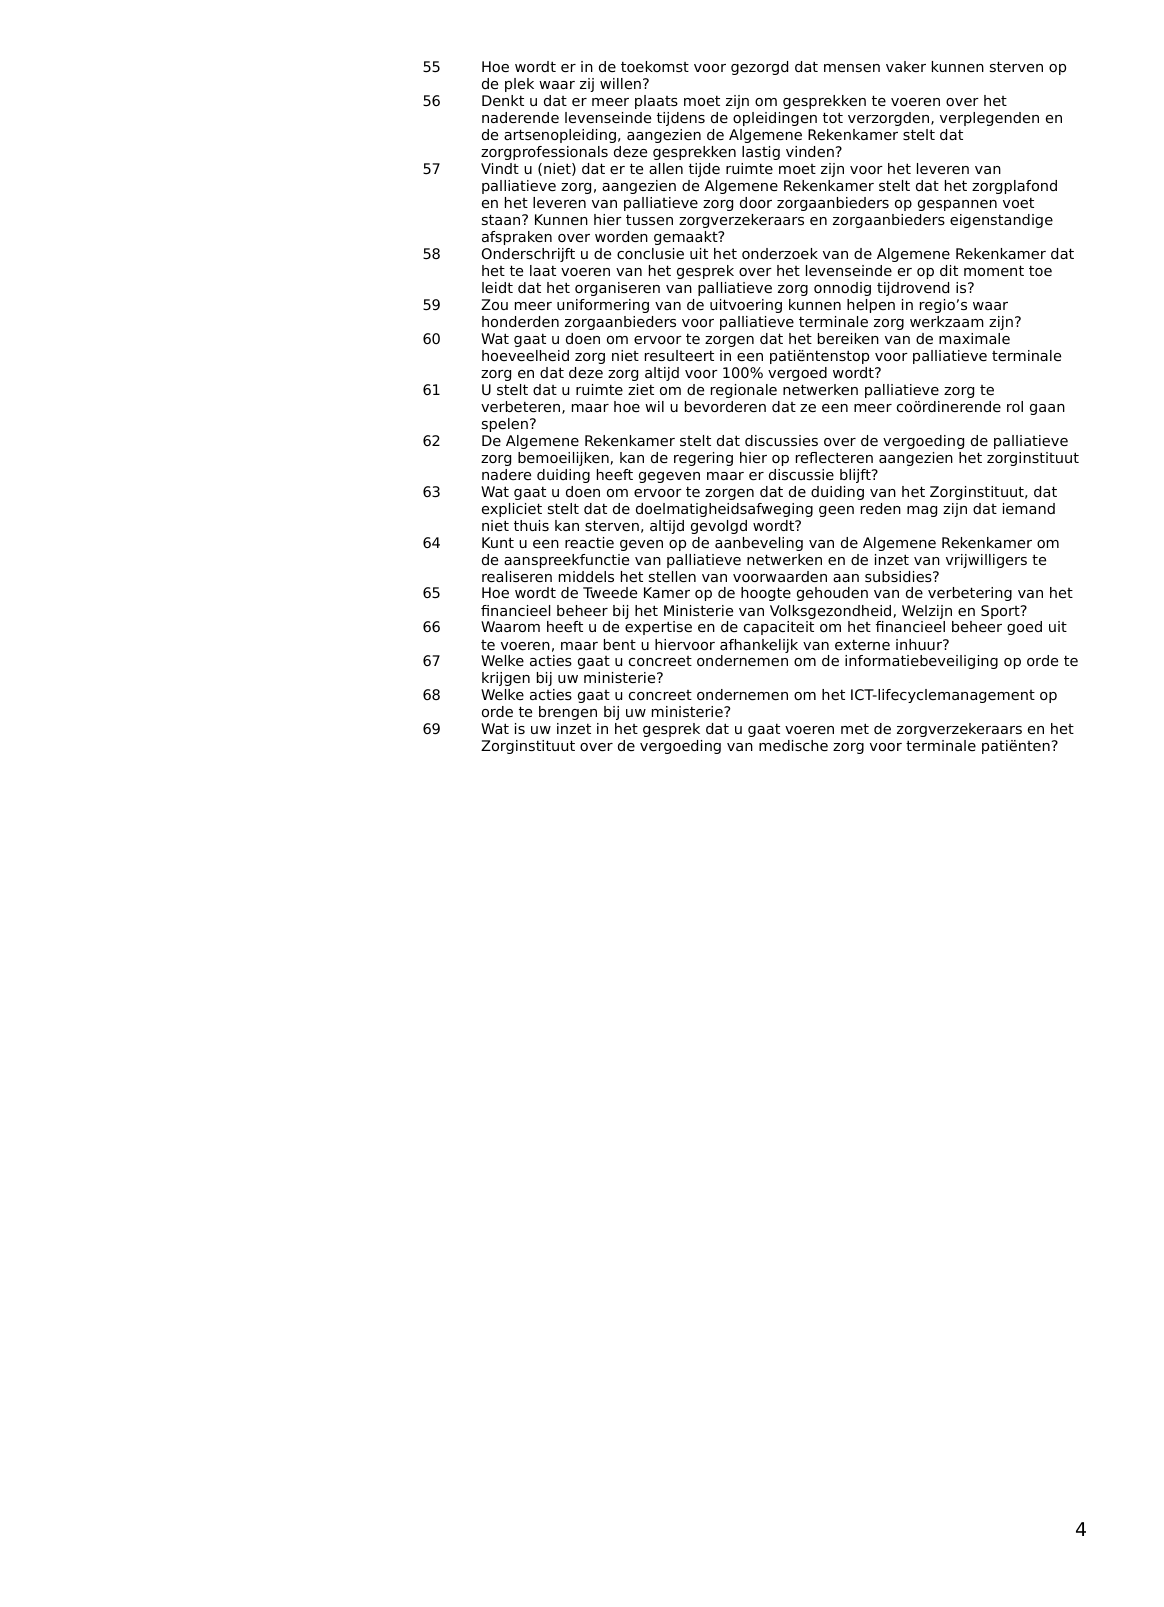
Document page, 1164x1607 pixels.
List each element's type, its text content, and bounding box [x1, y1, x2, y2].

table_cell 60 [422, 331, 475, 382]
table_cell Kunt u een reactie geven op de aanbeveling van de Algemene Rekenkamer om de aanspreekfunctie van palliatieve netwerken en de inzet van vrijwilligers te realiseren middels het stellen van voorwaarden aan subsidies? [475, 535, 1087, 585]
table_cell Waarom heeft u de expertise en de capaciteit om het financieel beheer goed uit te voeren, maar bent u hiervoor afhankelijk van externe inhuur? [475, 619, 1087, 653]
table_cell U stelt dat u ruimte ziet om de regionale netwerken palliatieve zorg te verbeteren, maar hoe wil u bevorderen dat ze een meer coördinerende rol gaan spelen? [475, 382, 1087, 433]
table_cell 56 [422, 93, 475, 161]
table_cell 64 [422, 535, 475, 585]
table_cell 59 [422, 297, 475, 331]
table_cell De Algemene Rekenkamer stelt dat discussies over de vergoeding de palliatieve zorg bemoeilijken, kan de regering hier op reflecteren aangezien het zorginstituut nadere duiding heeft gegeven maar er discussie blijft? [475, 433, 1087, 483]
table_cell Denkt u dat er meer plaats moet zijn om gesprekken te voeren over het naderende levenseinde tijdens de opleidingen tot verzorgden, verplegenden en de artsenopleiding, aangezien de Algemene Rekenkamer stelt dat zorgprofessionals deze gesprekken lastig vinden? [475, 93, 1087, 161]
table_cell 61 [422, 382, 475, 433]
table_cell Welke acties gaat u concreet ondernemen om de informatiebeveiliging op orde te krijgen bij uw ministerie? [475, 653, 1087, 687]
table_cell Hoe wordt de Tweede Kamer op de hoogte gehouden van de verbetering van het financieel beheer bij het Ministerie van Volksgezondheid, Welzijn en Sport? [475, 585, 1087, 619]
table_cell Wat gaat u doen om ervoor te zorgen dat de duiding van het Zorginstituut, dat expliciet stelt dat de doelmatigheidsafweging geen reden mag zijn dat iemand niet thuis kan sterven, altijd gevolgd wordt? [475, 484, 1087, 534]
table_cell Onderschrijft u de conclusie uit het onderzoek van de Algemene Rekenkamer dat het te laat voeren van het gesprek over het levenseinde er op dit moment toe leidt dat het organiseren van palliatieve zorg onnodig tijdrovend is? [475, 246, 1087, 297]
table_cell Hoe wordt er in de toekomst voor gezorgd dat mensen vaker kunnen sterven op de plek waar zij willen? [475, 59, 1087, 93]
table_cell 66 [422, 619, 475, 653]
table_cell Welke acties gaat u concreet ondernemen om het ICT-lifecyclemanagement op orde te brengen bij uw ministerie? [475, 687, 1087, 721]
table_cell 62 [422, 433, 475, 483]
table_cell 63 [422, 484, 475, 534]
table_cell Vindt u (niet) dat er te allen tijde ruimte moet zijn voor het leveren van palliatieve zorg, aangezien de Algemene Rekenkamer stelt dat het zorgplafond en het leveren van palliatieve zorg door zorgaanbieders op gespannen voet staan? Kunnen hier tussen zorgverzekeraars en zorgaanbieders eigenstandige afspraken over worden gemaakt? [475, 161, 1087, 246]
table_cell Zou meer uniformering van de uitvoering kunnen helpen in regio’s waar honderden zorgaanbieders voor palliatieve terminale zorg werkzaam zijn? [475, 297, 1087, 331]
table_cell 65 [422, 585, 475, 619]
table_cell Wat is uw inzet in het gesprek dat u gaat voeren met de zorgverzekeraars en het Zorginstituut over de vergoeding van medische zorg voor terminale patiënten? [475, 721, 1087, 755]
table_cell Wat gaat u doen om ervoor te zorgen dat het bereiken van de maximale hoeveelheid zorg niet resulteert in een patiëntenstop voor palliatieve terminale zorg en dat deze zorg altijd voor 100% vergoed wordt? [475, 331, 1087, 382]
table_cell 67 [422, 653, 475, 687]
table_cell 57 [422, 161, 475, 246]
table_cell 58 [422, 246, 475, 297]
table_cell 68 [422, 687, 475, 721]
table_cell 55 [422, 59, 475, 93]
table_cell 69 [422, 721, 475, 755]
